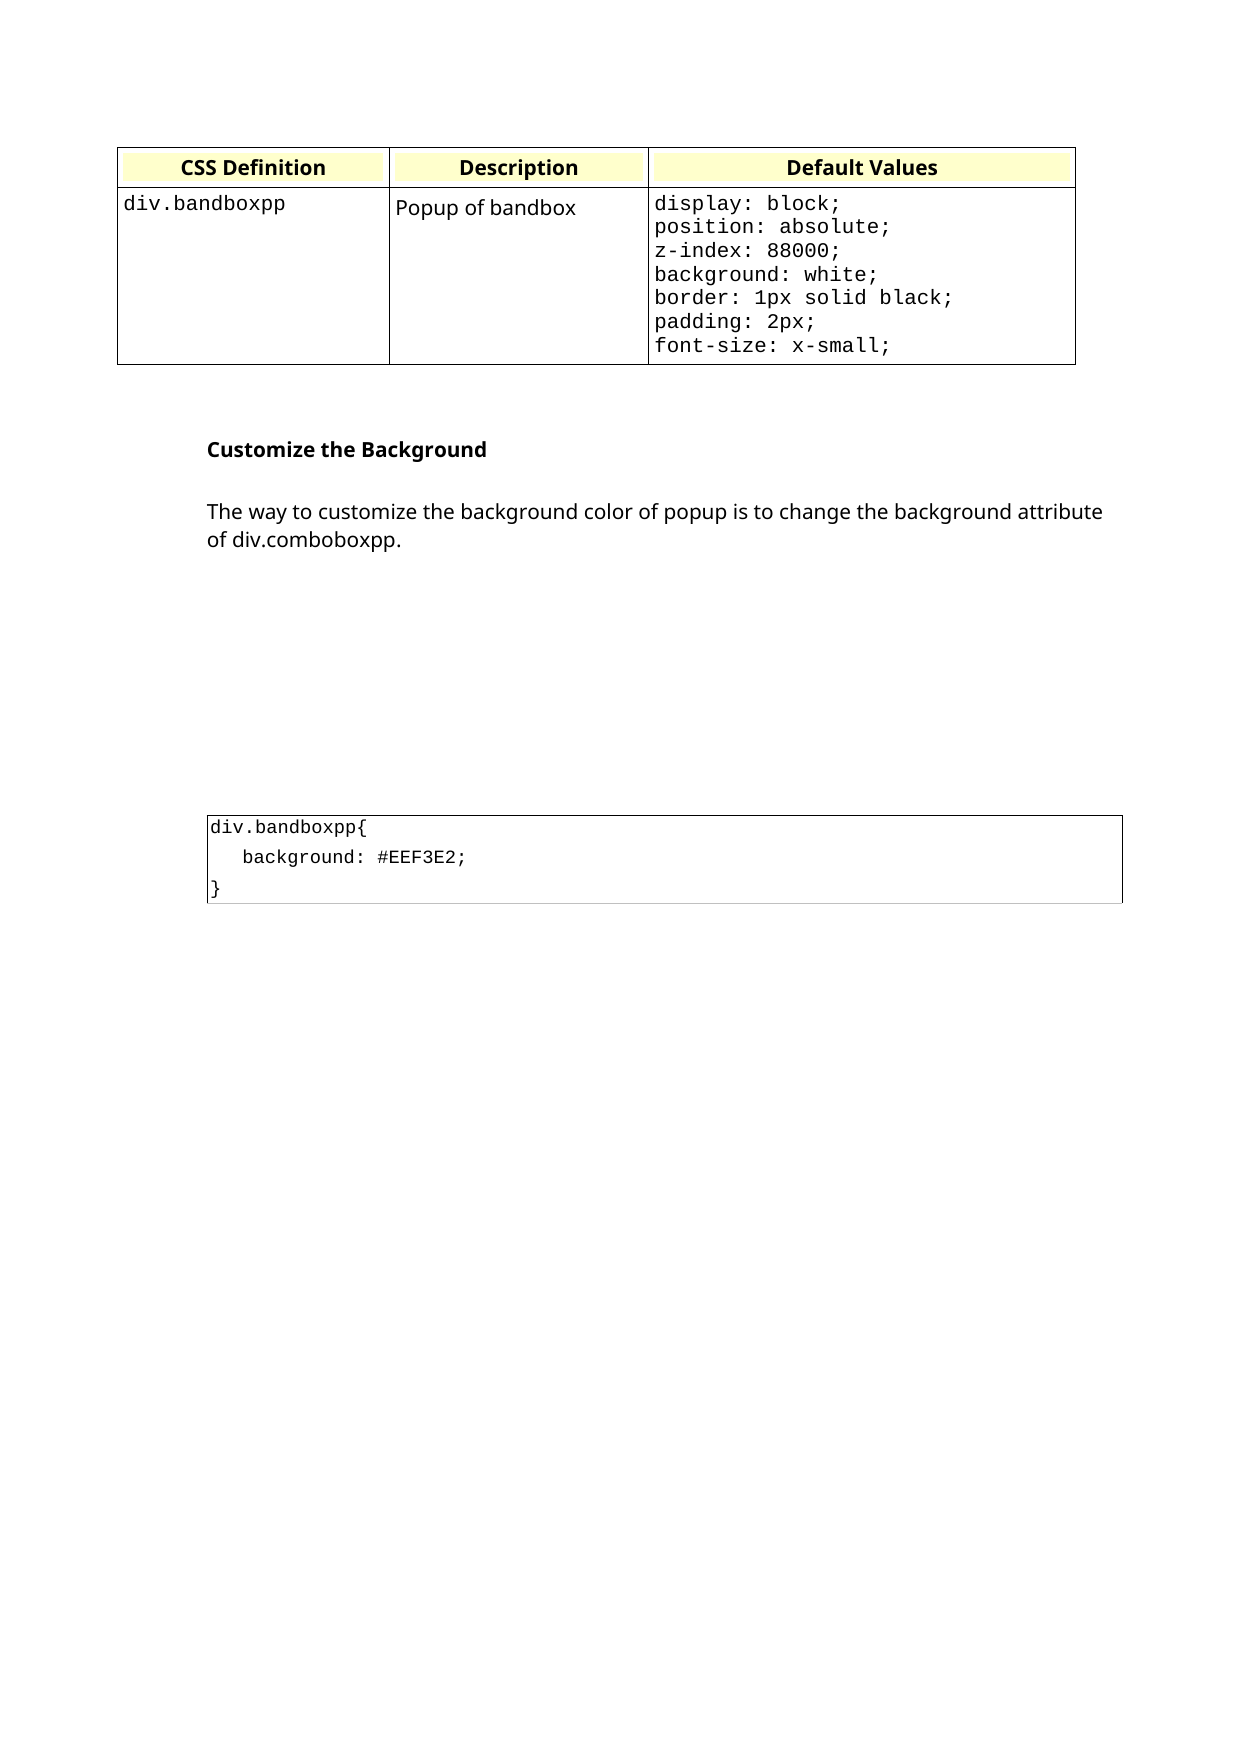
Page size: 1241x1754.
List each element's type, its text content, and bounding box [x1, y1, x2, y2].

table_header Description [390, 148, 648, 187]
text div.bandboxpp{ [208, 816, 1122, 839]
text background: #EEF3E2; [208, 845, 1122, 869]
table_cell Popup of bandbox [390, 188, 648, 364]
text } [208, 875, 1122, 903]
table_cell display: block; position: absolute; z-index: 88000; background: white; border: 1px solid black; padding: 2px; font-size: x-small; [649, 188, 1075, 364]
table_header CSS Definition [118, 148, 389, 187]
text The way to customize the background color of popup is to change the background attribute of div.comboboxpp. [207, 497, 1122, 554]
table_cell div.bandboxpp [118, 188, 389, 364]
subtitle Customize the Background [207, 435, 1122, 464]
table_header Default Values [649, 148, 1075, 187]
